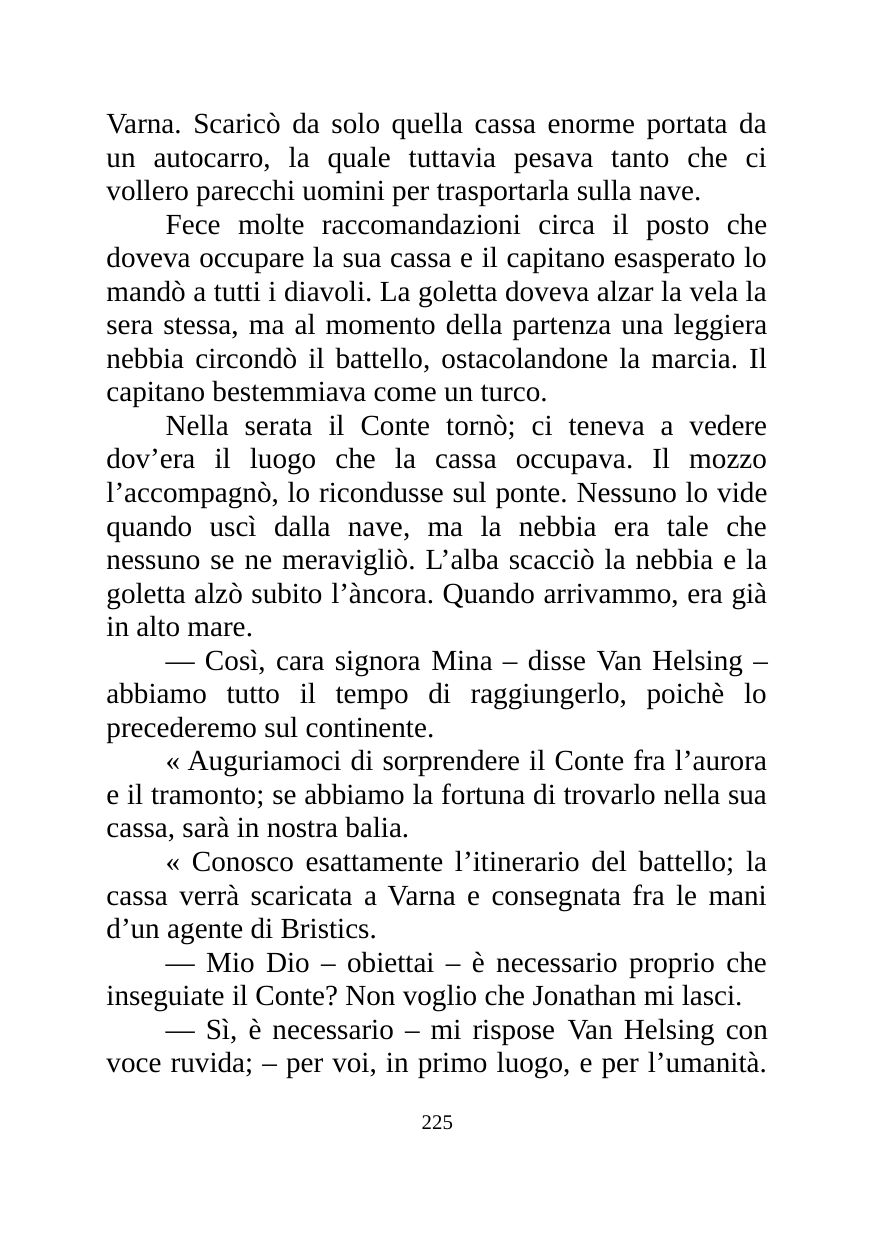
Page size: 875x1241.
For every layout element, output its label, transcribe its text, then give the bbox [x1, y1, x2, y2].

text « Auguriamoci di sorprendere il Conte fra l’aurora e il tramonto; se abbiamo la fortuna di trovarlo nella sua cassa, sarà in nostra balia. [106, 743, 768, 844]
text — Così, cara signora Mina – disse Van Helsing – abbiamo tutto il tempo di raggiungerlo, poichè lo precederemo sul continente. [106, 643, 768, 743]
text Varna. Scaricò da solo quella cassa enorme portata da un autocarro, la quale tuttavia pesava tanto che ci vollero parecchi uomini per trasportarla sulla nave. [106, 106, 768, 207]
text — Mio Dio – obiettai – è necessario proprio che inseguiate il Conte? Non voglio che Jonathan mi lasci. [106, 945, 768, 1012]
text — Sì, è necessario – mi rispose Van Helsing con voce ruvida; – per voi, in primo luogo, e per l’umanità. [106, 1012, 768, 1079]
text Fece molte raccomandazioni circa il posto che doveva occupare la sua cassa e il capitano esasperato lo mandò a tutti i diavoli. La goletta doveva alzar la vela la sera stessa, ma al momento della partenza una leggiera nebbia circondò il battello, ostacolandone la marcia. Il capitano bestemmiava come un turco. [106, 207, 768, 408]
text « Conosco esattamente l’itinerario del battello; la cassa verrà scaricata a Varna e consegnata fra le mani d’un agente di Bristics. [106, 844, 768, 945]
text Nella serata il Conte tornò; ci teneva a vedere dov’era il luogo che la cassa occupava. Il mozzo l’accompagnò, lo ricondusse sul ponte. Nessuno lo vide quando uscì dalla nave, ma la nebbia era tale che nessuno se ne meravigliò. L’alba scacciò la nebbia e la goletta alzò subito l’àncora. Quando arrivammo, era già in alto mare. [106, 408, 768, 643]
